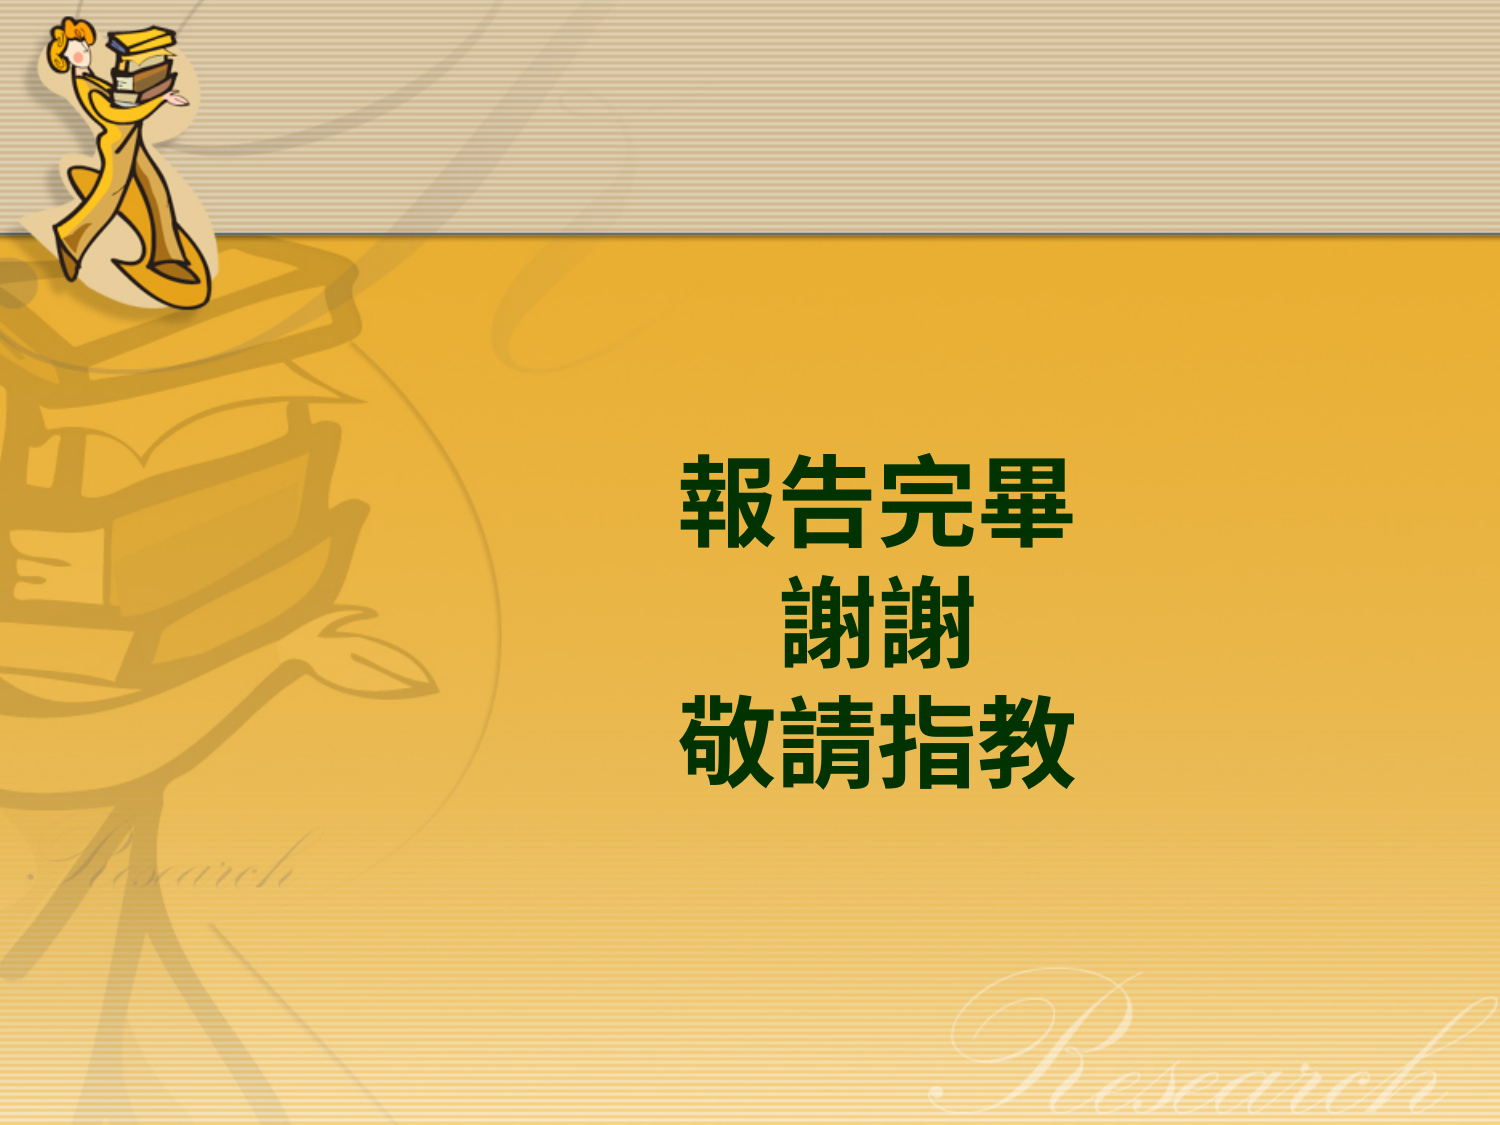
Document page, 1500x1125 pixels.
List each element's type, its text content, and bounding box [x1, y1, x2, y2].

text_box 報告完畢 謝謝 敬請指教 [430, 432, 1326, 928]
